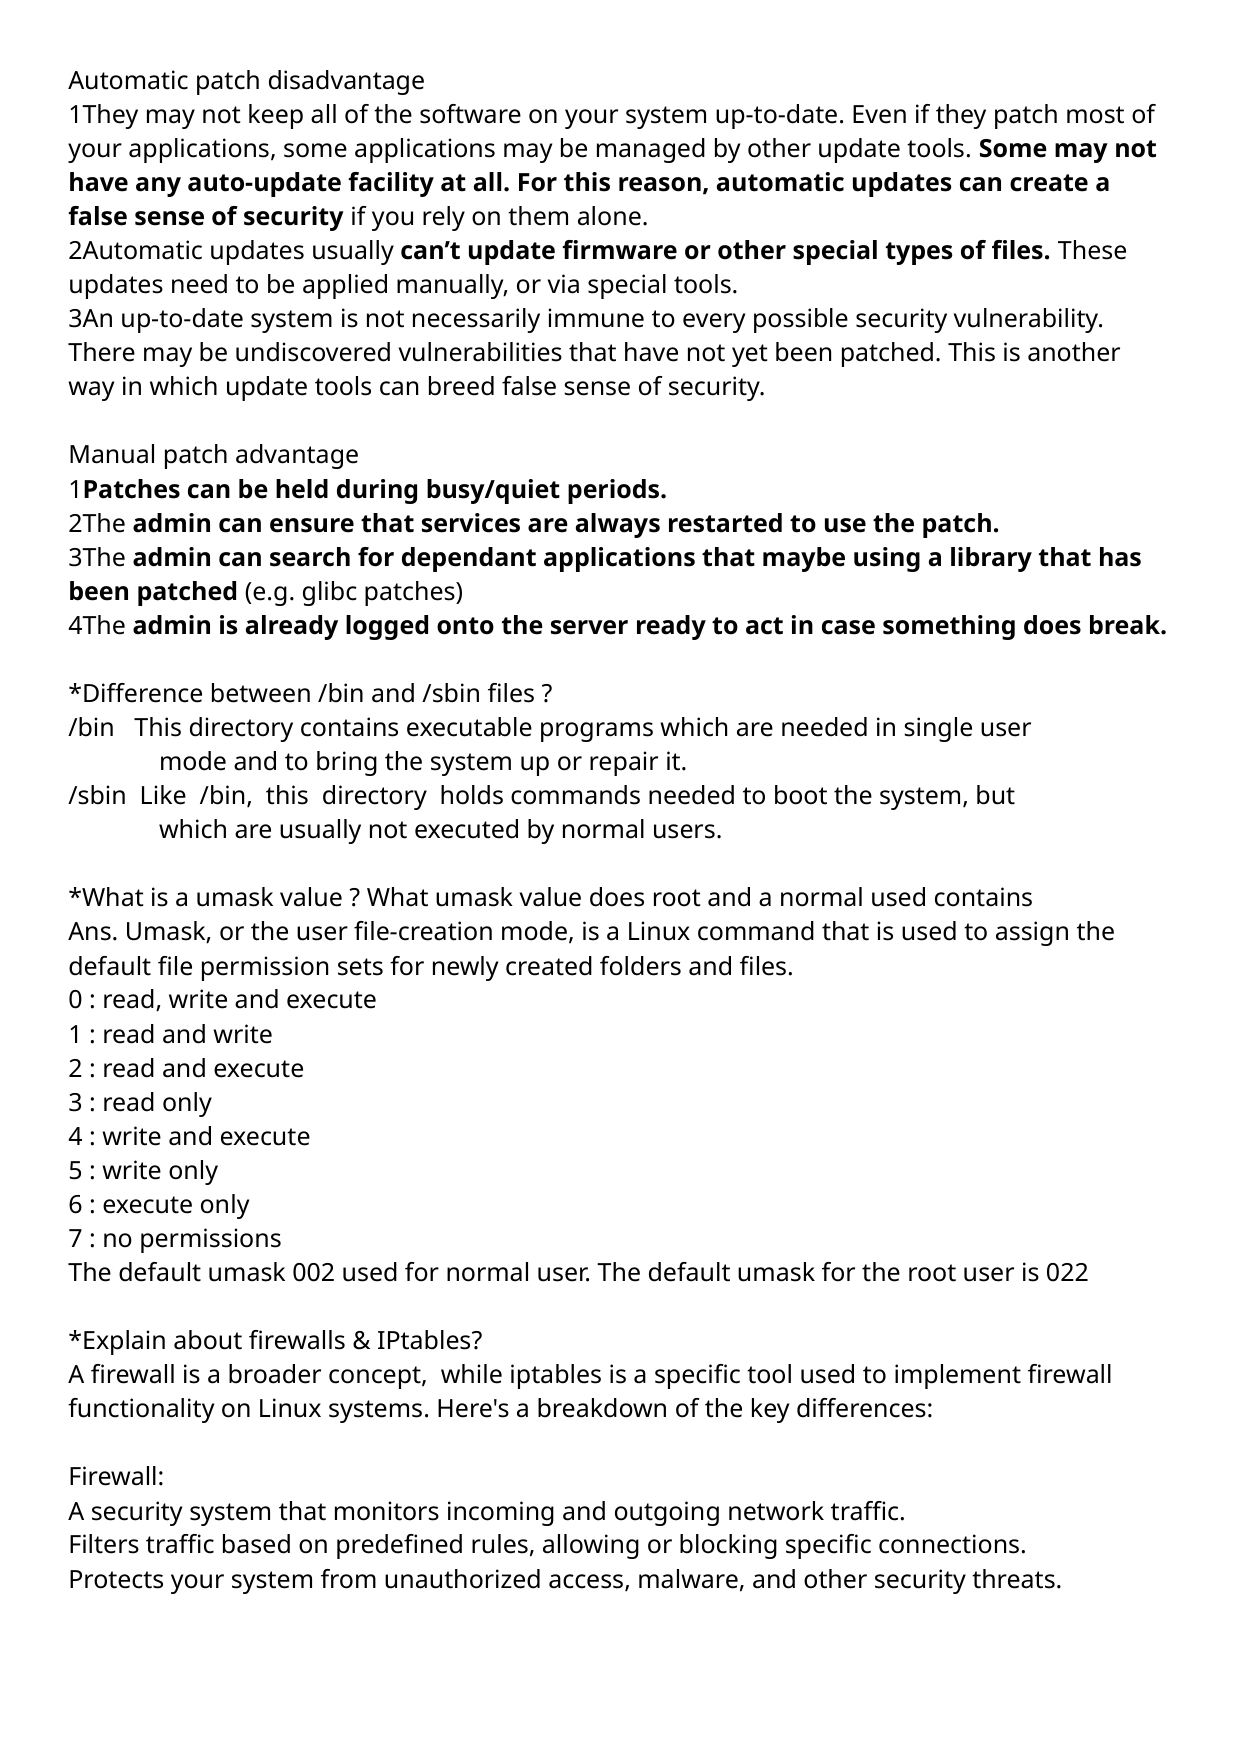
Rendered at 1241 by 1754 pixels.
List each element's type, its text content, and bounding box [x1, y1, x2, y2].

text 3An up-to-date system is not necessarily immune to every possible security vulnerability. There may be undiscovered vulnerabilities that have not yet been patched. This is another way in which update tools can breed false sense of security. [68, 301, 1173, 403]
text 3 : read only [68, 1084, 1173, 1118]
text *What is a umask value ? What umask value does root and a normal used contains [68, 880, 1173, 914]
text 1They may not keep all of the software on your system up-to-date. Even if they patch most of your applications, some applications may be managed by other update tools. Some may not have any auto-update facility at all. For this reason, automatic updates can create a false sense of security if you rely on them alone. [68, 97, 1173, 233]
text Ans. Umask, or the user file-creation mode, is a Linux command that is used to assign the default file permission sets for newly created folders and files. [68, 914, 1173, 982]
text /sbin Like /bin, this directory holds commands needed to boot the system, but [68, 778, 1173, 812]
text 3The admin can search for dependant applications that maybe using a library that has been patched (e.g. glibc patches) [68, 539, 1173, 607]
text Protects your system from unauthorized access, malware, and other security threats. [68, 1561, 1173, 1595]
text A security system that monitors incoming and outgoing network traffic. [68, 1493, 1173, 1527]
text 2 : read and execute [68, 1050, 1173, 1084]
text 4 : write and execute [68, 1118, 1173, 1152]
text 1Patches can be held during busy/quiet periods. [68, 471, 1173, 505]
text 7 : no permissions [68, 1221, 1173, 1255]
text 6 : execute only [68, 1187, 1173, 1221]
text 5 : write only [68, 1152, 1173, 1187]
text 4The admin is already logged onto the server ready to act in case something does break. [68, 607, 1173, 642]
text /bin This directory contains executable programs which are needed in single user [68, 710, 1173, 744]
text The default umask 002 used for normal user. The default umask for the root user is 022 [68, 1255, 1173, 1289]
text A firewall is a broader concept, while iptables is a specific tool used to implement firewall functionality on Linux systems. Here's a breakdown of the key differences: [68, 1357, 1173, 1425]
text *Difference between /bin and /sbin files ? [68, 676, 1173, 710]
text Automatic patch disadvantage [68, 62, 1173, 97]
text 0 : read, write and execute [68, 982, 1173, 1016]
text 1 : read and write [68, 1016, 1173, 1050]
text Manual patch advantage [68, 437, 1173, 471]
text Filters traffic based on predefined rules, allowing or blocking specific connections. [68, 1527, 1173, 1561]
text which are usually not executed by normal users. [68, 812, 1173, 846]
text 2Automatic updates usually can’t update firmware or other special types of files. These updates need to be applied manually, or via special tools. [68, 233, 1173, 301]
text 2The admin can ensure that services are always restarted to use the patch. [68, 505, 1173, 539]
text *Explain about firewalls & IPtables? [68, 1323, 1173, 1357]
text mode and to bring the system up or repair it. [68, 744, 1173, 778]
text Firewall: [68, 1459, 1173, 1493]
